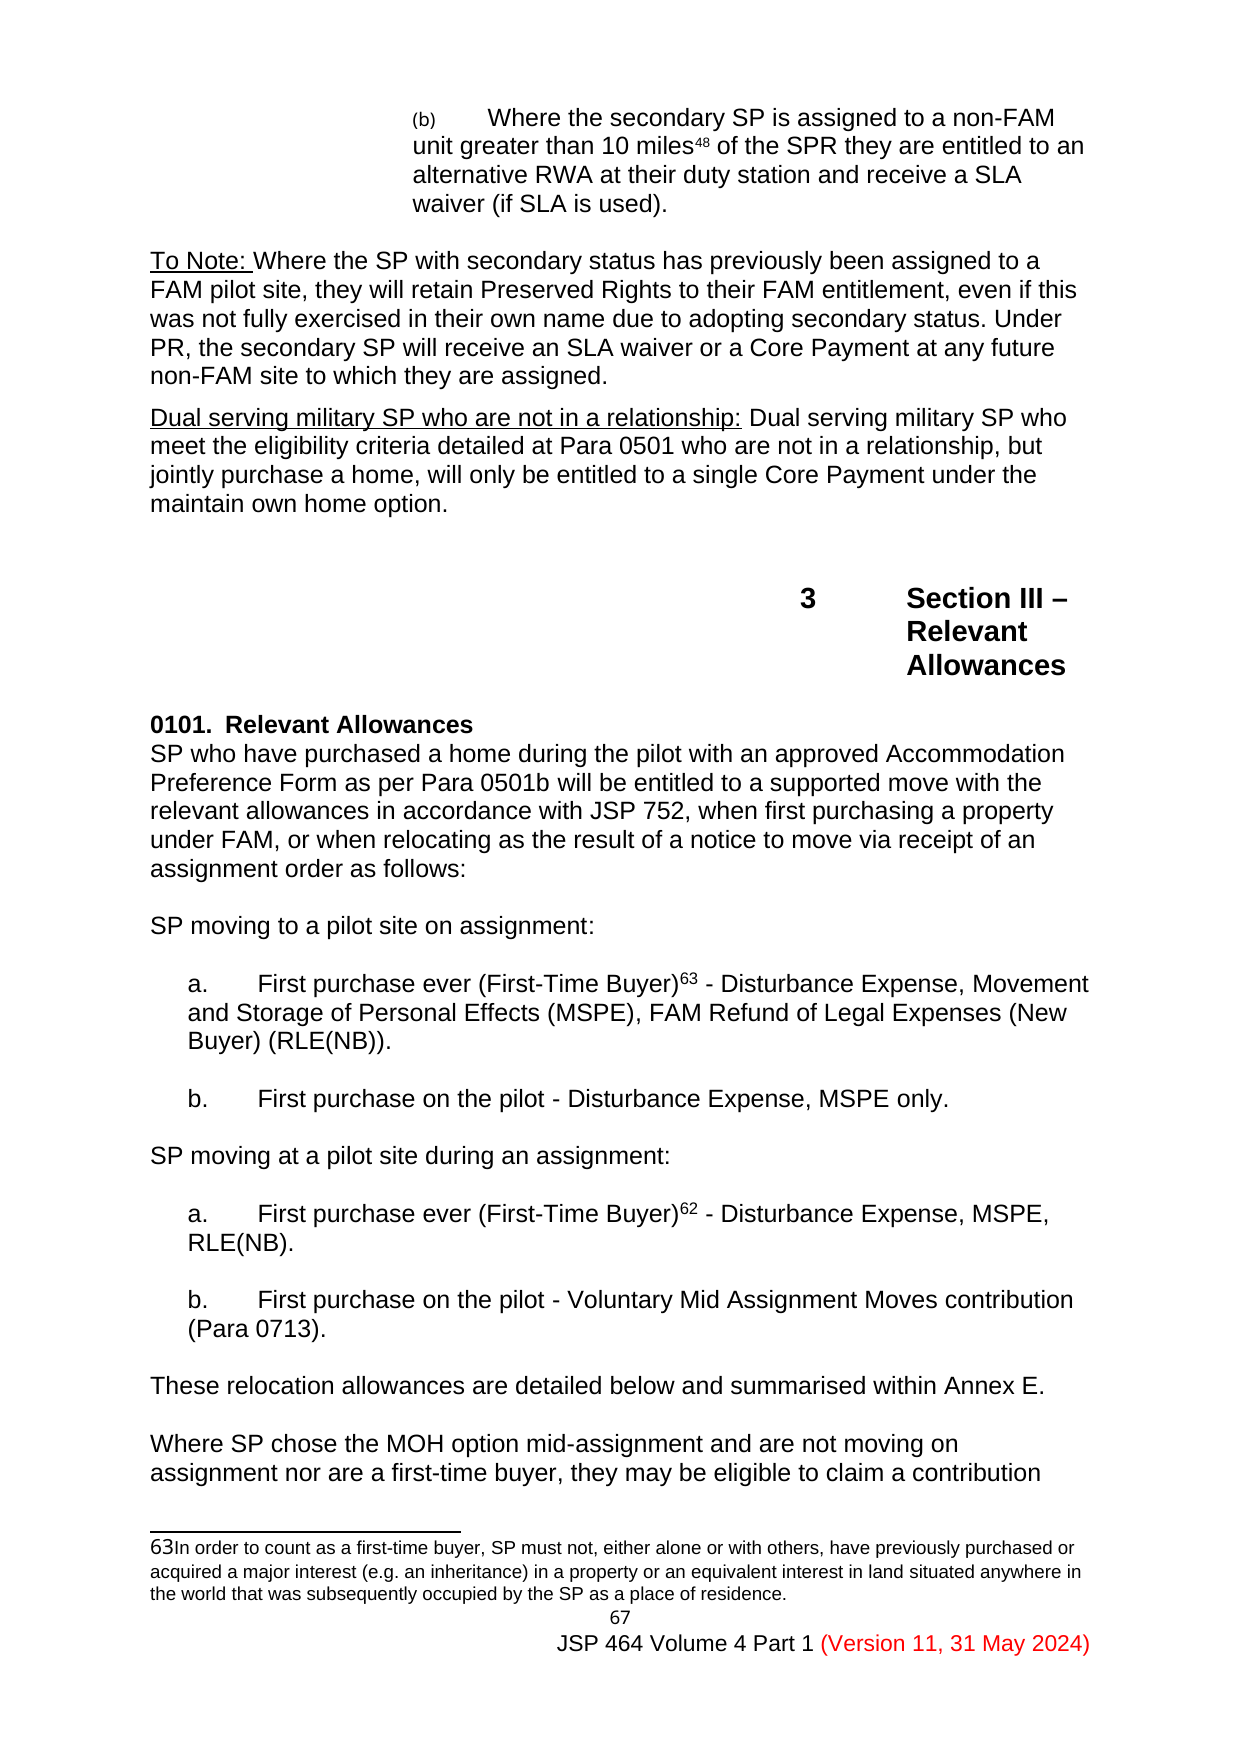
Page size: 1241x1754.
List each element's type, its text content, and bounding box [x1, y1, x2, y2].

subtitle Relevant Allowances [150, 710, 1090, 739]
text These relocation allowances are detailed below and summarised within Annex E. [150, 1371, 1090, 1400]
text b. First purchase on the pilot - Voluntary Mid Assignment Moves contribution (Para 0713). [187, 1285, 1090, 1342]
list Where the secondary SP is assigned to a non-FAM unit greater than 10 miles48 of the SPR they are entitled to an alternative RWA at their duty station and receive a SLA waiver (if SLA is used). [412, 102, 1090, 218]
text Where SP chose the MOH option mid-assignment and are not moving on assignment nor are a first-time buyer, they may be eligible to claim a contribution [150, 1429, 1090, 1486]
text SP moving to a pilot site on assignment: [150, 911, 1090, 940]
text a. First purchase ever (First-Time Buyer) - Disturbance Expense, Movement and Storage of Personal Effects (MSPE), FAM Refund of Legal Expenses (New Buyer) (RLE(NB)). [187, 969, 1090, 1055]
text To Note: Where the SP with secondary status has previously been assigned to a FAM pilot site, they will retain Preserved Rights to their FAM entitlement, even if this was not fully exercised in their own name due to adopting secondary status. Under PR, the secondary SP will receive an SLA waiver or a Core Payment at any future non-FAM site to which they are assigned. [150, 246, 1090, 390]
text b. First purchase on the pilot - Disturbance Expense, MSPE only. [187, 1084, 1090, 1112]
text In order to count as a first-time buyer, SP must not, either alone or with others, have previously purchased or acquired a major interest (e.g. an inheritance) in a property or an equivalent interest in land situated anywhere in the world​ that was subsequently occupied by the SP as a place of residence. [150, 1532, 1090, 1604]
text a. First purchase ever (First-Time Buyer)62 - Disturbance Expense, MSPE, RLE(NB). [187, 1199, 1090, 1256]
text Dual serving military SP who are not in a relationship: Dual serving military SP who meet the eligibility criteria detailed at Para 0501 who are not in a relationship, but jointly purchase a home, will only be entitled to a single Core Payment under the maintain own home option. [150, 403, 1090, 518]
subtitle Section III – Relevant Allowances [800, 581, 1090, 681]
text SP who have purchased a home during the pilot with an approved Accommodation Preference Form as per Para 0501b will be entitled to a supported move with the relevant allowances in accordance with JSP 752, when first purchasing a property under FAM, or when relocating as the result of a notice to move via receipt of an assignment order as follows: [150, 739, 1090, 882]
text SP moving at a pilot site during an assignment: [150, 1141, 1090, 1170]
